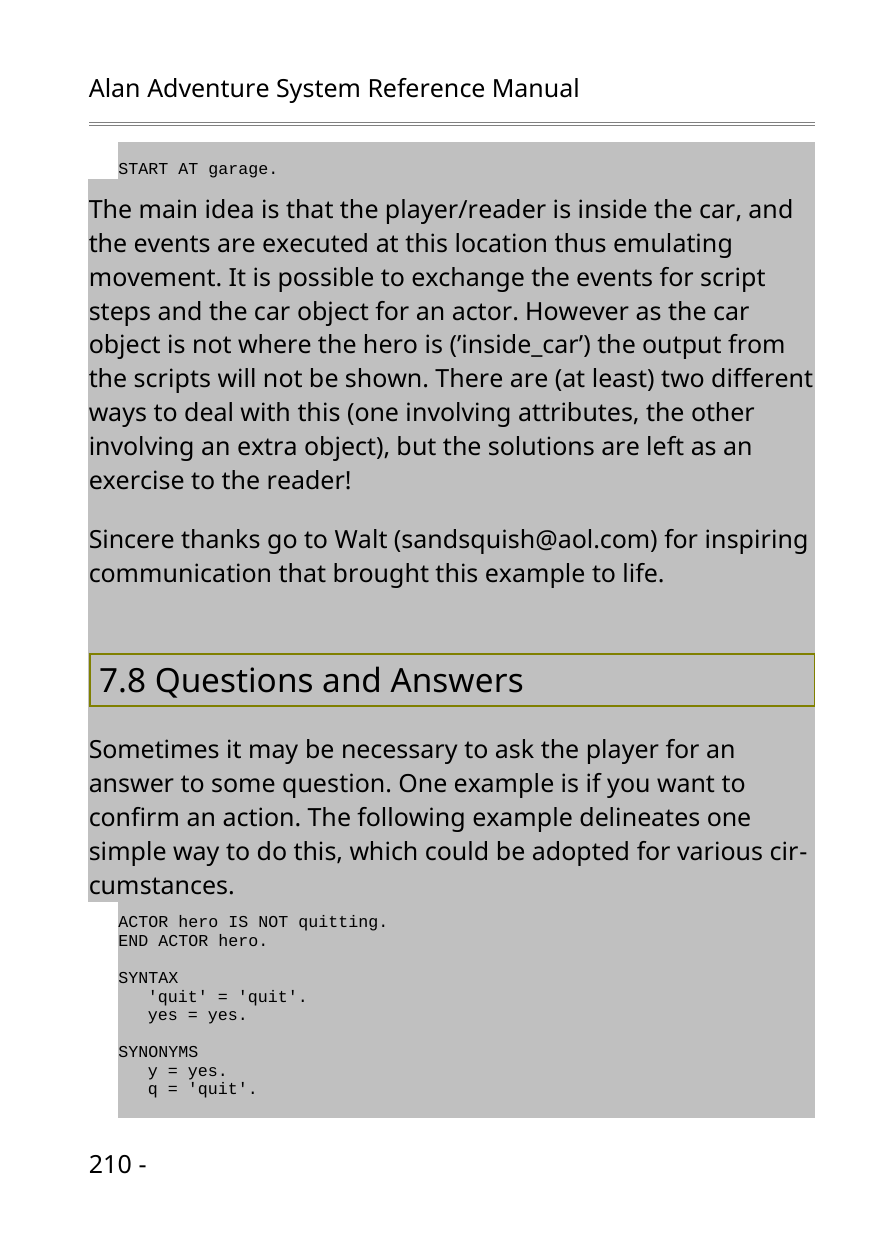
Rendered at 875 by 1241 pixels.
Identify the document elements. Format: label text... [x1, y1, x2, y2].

text ACTOR hero IS NOT quitting. END ACTOR hero. SYNTAX 'quit' = 'quit'. yes = yes. SYNONYMS y = yes. q = 'quit'. [118, 914, 815, 1118]
text Sincere thanks go to Walt (sandsquish@aol.com) for inspiring communica­tion that brought this example to life. [88, 522, 815, 590]
text Sometimes it may be necessary to ask the player for an answer to some ques­tion. One example is if you want to confirm an action. The following example delineates one simple way to do this, which could be adopted for various cir­cumstances. [88, 732, 815, 902]
subtitle Questions and Answers [91, 655, 814, 705]
text START AT garage. [118, 142, 815, 179]
text The main idea is that the player/reader is inside the car, and the events are ex­ecuted at this location thus emulating movement. It is possible to exchange the events for script steps and the car object for an actor. However as the car object is not where the hero is (’inside_car’) the output from the scripts will not be shown. There are (at least) two different ways to deal with this (one in­volving attributes, the other involving an extra object), but the solutions are left as an exercise to the reader! [88, 192, 815, 497]
